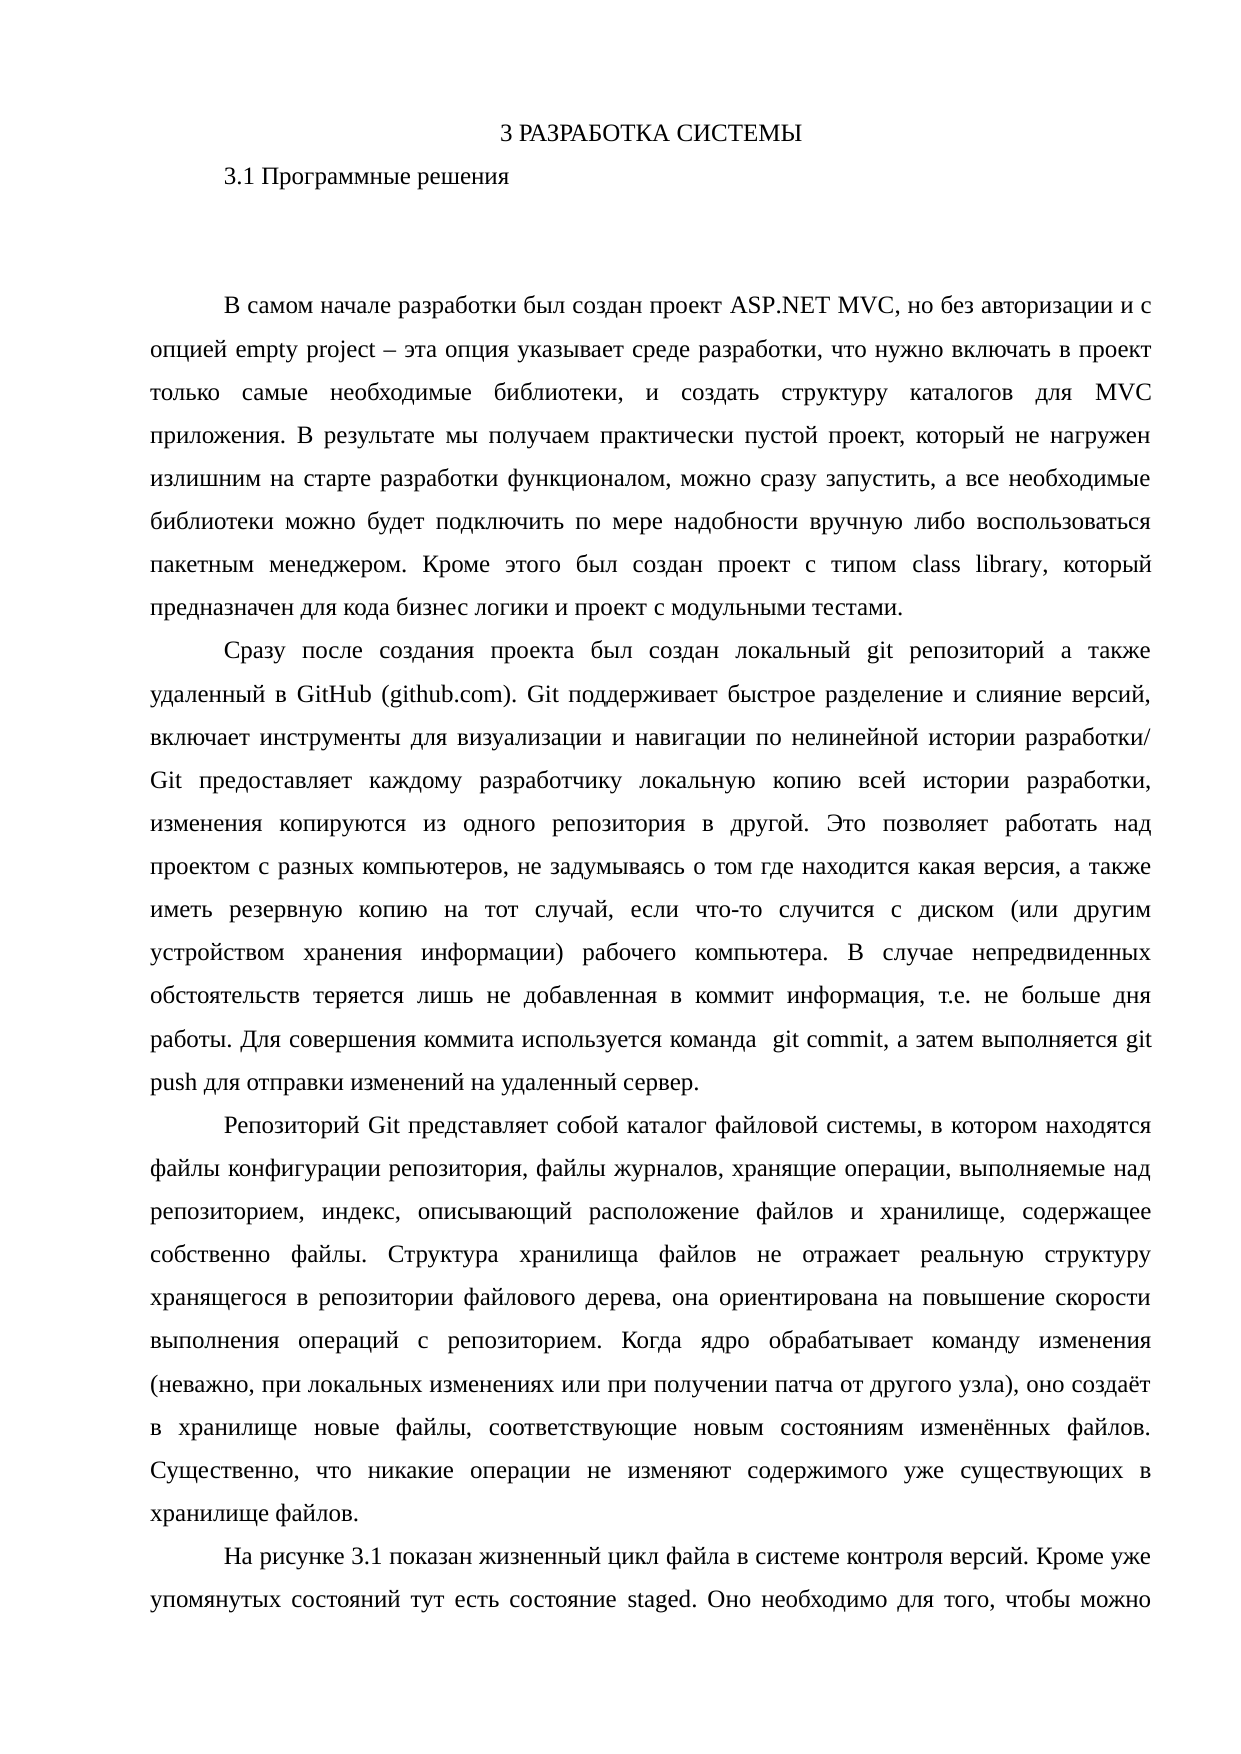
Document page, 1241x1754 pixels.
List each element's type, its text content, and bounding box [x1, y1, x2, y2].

text 3 РАЗРАБОТКА СИСТЕМЫ [150, 118, 1152, 147]
text В самом начале разработки был создан проект ASP.NET MVC, но без авторизации и с опцией empty project – эта опция указывает среде разработки, что нужно включать в проект только самые необходимые библиотеки, и создать структуру каталогов для MVC приложения. В результате мы получаем практически пустой проект, который не нагружен излишним на старте разработки функционалом, можно сразу запустить, а все необходимые библиотеки можно будет подключить по мере надобности вручную либо воспользоваться пакетным менеджером. Кроме этого был создан проект с типом class library, который предназначен для кода бизнес логики и проект c модульными тестами. [150, 291, 1152, 621]
text 3.1 Программные решения [150, 161, 1152, 190]
text Сразу после создания проекта был создан локальный git репозиторий а также удаленный в GitHub (github.com). Git поддерживает быстрое разделение и слияние версий, включает инструменты для визуализации и навигации по нелинейной истории разработки/ Git предоставляет каждому разработчику локальную копию всей истории разработки, изменения копируются из одного репозитория в другой. Это позволяет работать над проектом с разных компьютеров, не задумываясь о том где находится какая версия, а также иметь резервную копию на тот случай, если что-то случится с диском (или другим устройством хранения информации) рабочего компьютера. В случае непредвиденных обстоятельств теряется лишь не добавленная в коммит информация, т.е. не больше дня работы. Для совершения коммита используется команда git commit, а затем выполняется git push для отправки изменений на удаленный сервер. [150, 636, 1152, 1096]
text На рисунке 3.1 показан жизненный цикл файла в системе контроля версий. Кроме уже упомянутых состояний тут есть состояние staged. Оно необходимо для того, чтобы можно [150, 1541, 1152, 1613]
text Репозиторий Git представляет собой каталог файловой системы, в котором находятся файлы конфигурации репозитория, файлы журналов, хранящие операции, выполняемые над репозиторием, индекс, описывающий расположение файлов и хранилище, содержащее собственно файлы. Структура хранилища файлов не отражает реальную структуру хранящегося в репозитории файлового дерева, она ориентирована на повышение скорости выполнения операций с репозиторием. Когда ядро обрабатывает команду изменения (неважно, при локальных изменениях или при получении патча от другого узла), оно создаёт в хранилище новые файлы, соответствующие новым состояниям изменённых файлов. Существенно, что никакие операции не изменяют содержимого уже существующих в хранилище файлов. [150, 1110, 1152, 1527]
